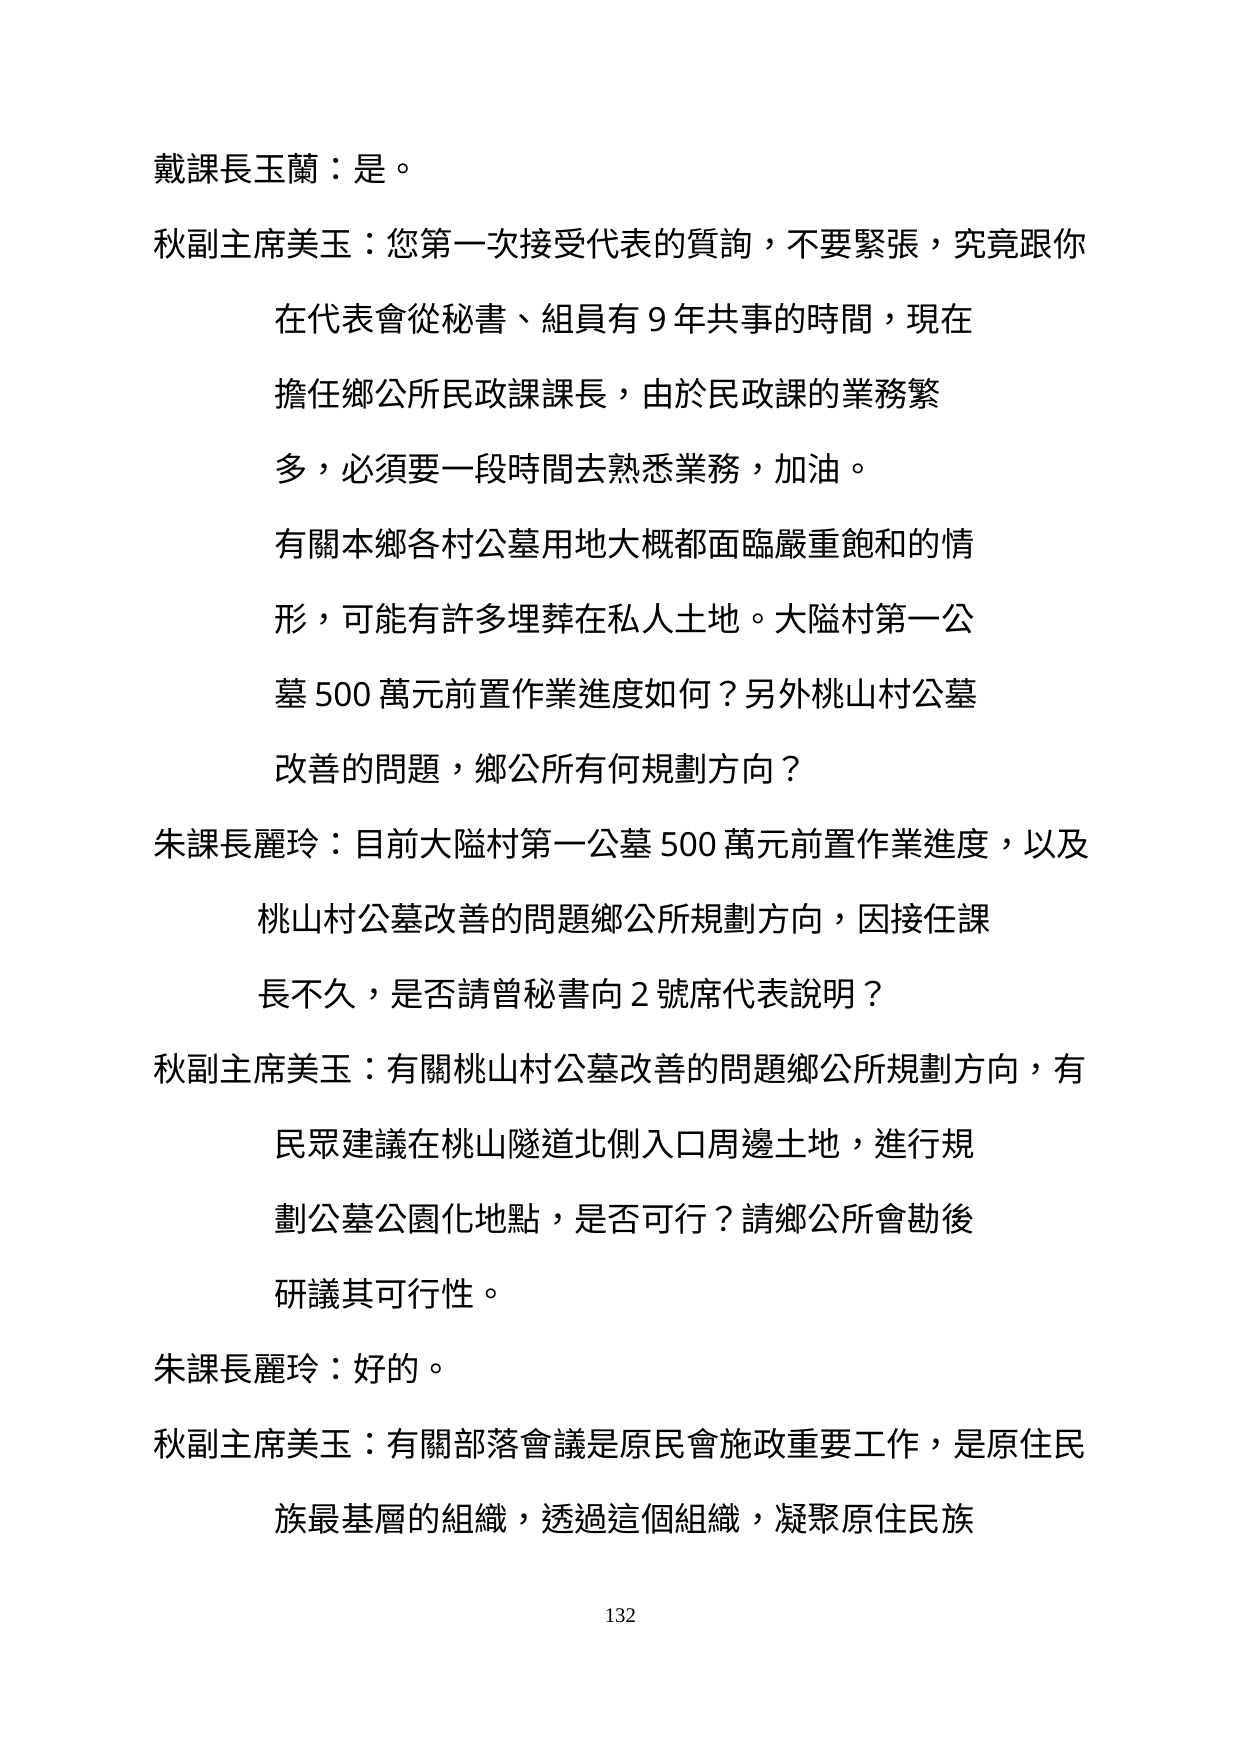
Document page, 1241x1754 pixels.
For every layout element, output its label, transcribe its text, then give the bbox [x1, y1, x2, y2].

text 有關本鄉各村公墓用地大概都面臨嚴重飽和的情 [118, 504, 1122, 579]
text 擔任鄉公所民政課課長，由於民政課的業務繁 [118, 354, 1122, 429]
text 民眾建議在桃山隧道北側入口周邊土地，進行規 [118, 1104, 1122, 1179]
text 戴課長玉蘭：是。 [118, 129, 1122, 204]
text 改善的問題，鄉公所有何規劃方向？ [118, 729, 1122, 804]
text 研議其可行性。 [118, 1254, 1122, 1329]
text 秋副主席美玉：有關桃山村公墓改善的問題鄉公所規劃方向，有 [118, 1029, 1122, 1104]
text 朱課長麗玲：目前大隘村第一公墓500萬元前置作業進度，以及 [118, 804, 1122, 879]
text 族最基層的組織，透過這個組織，凝聚原住民族 [118, 1479, 1122, 1554]
text 墓500萬元前置作業進度如何？另外桃山村公墓 [118, 654, 1122, 729]
text 長不久，是否請曾秘書向2號席代表說明？ [118, 954, 1122, 1029]
text 秋副主席美玉：有關部落會議是原民會施政重要工作，是原住民 [118, 1404, 1122, 1479]
text 在代表會從秘書、組員有9年共事的時間，現在 [118, 279, 1122, 354]
text 秋副主席美玉：您第一次接受代表的質詢，不要緊張，究竟跟你 [118, 204, 1122, 279]
text 形，可能有許多埋葬在私人土地。大隘村第一公 [118, 579, 1122, 654]
text 朱課長麗玲：好的。 [118, 1329, 1122, 1404]
text 桃山村公墓改善的問題鄉公所規劃方向，因接任課 [118, 879, 1122, 954]
text 劃公墓公園化地點，是否可行？請鄉公所會勘後 [118, 1179, 1122, 1254]
text 多，必須要一段時間去熟悉業務，加油。 [118, 429, 1122, 504]
